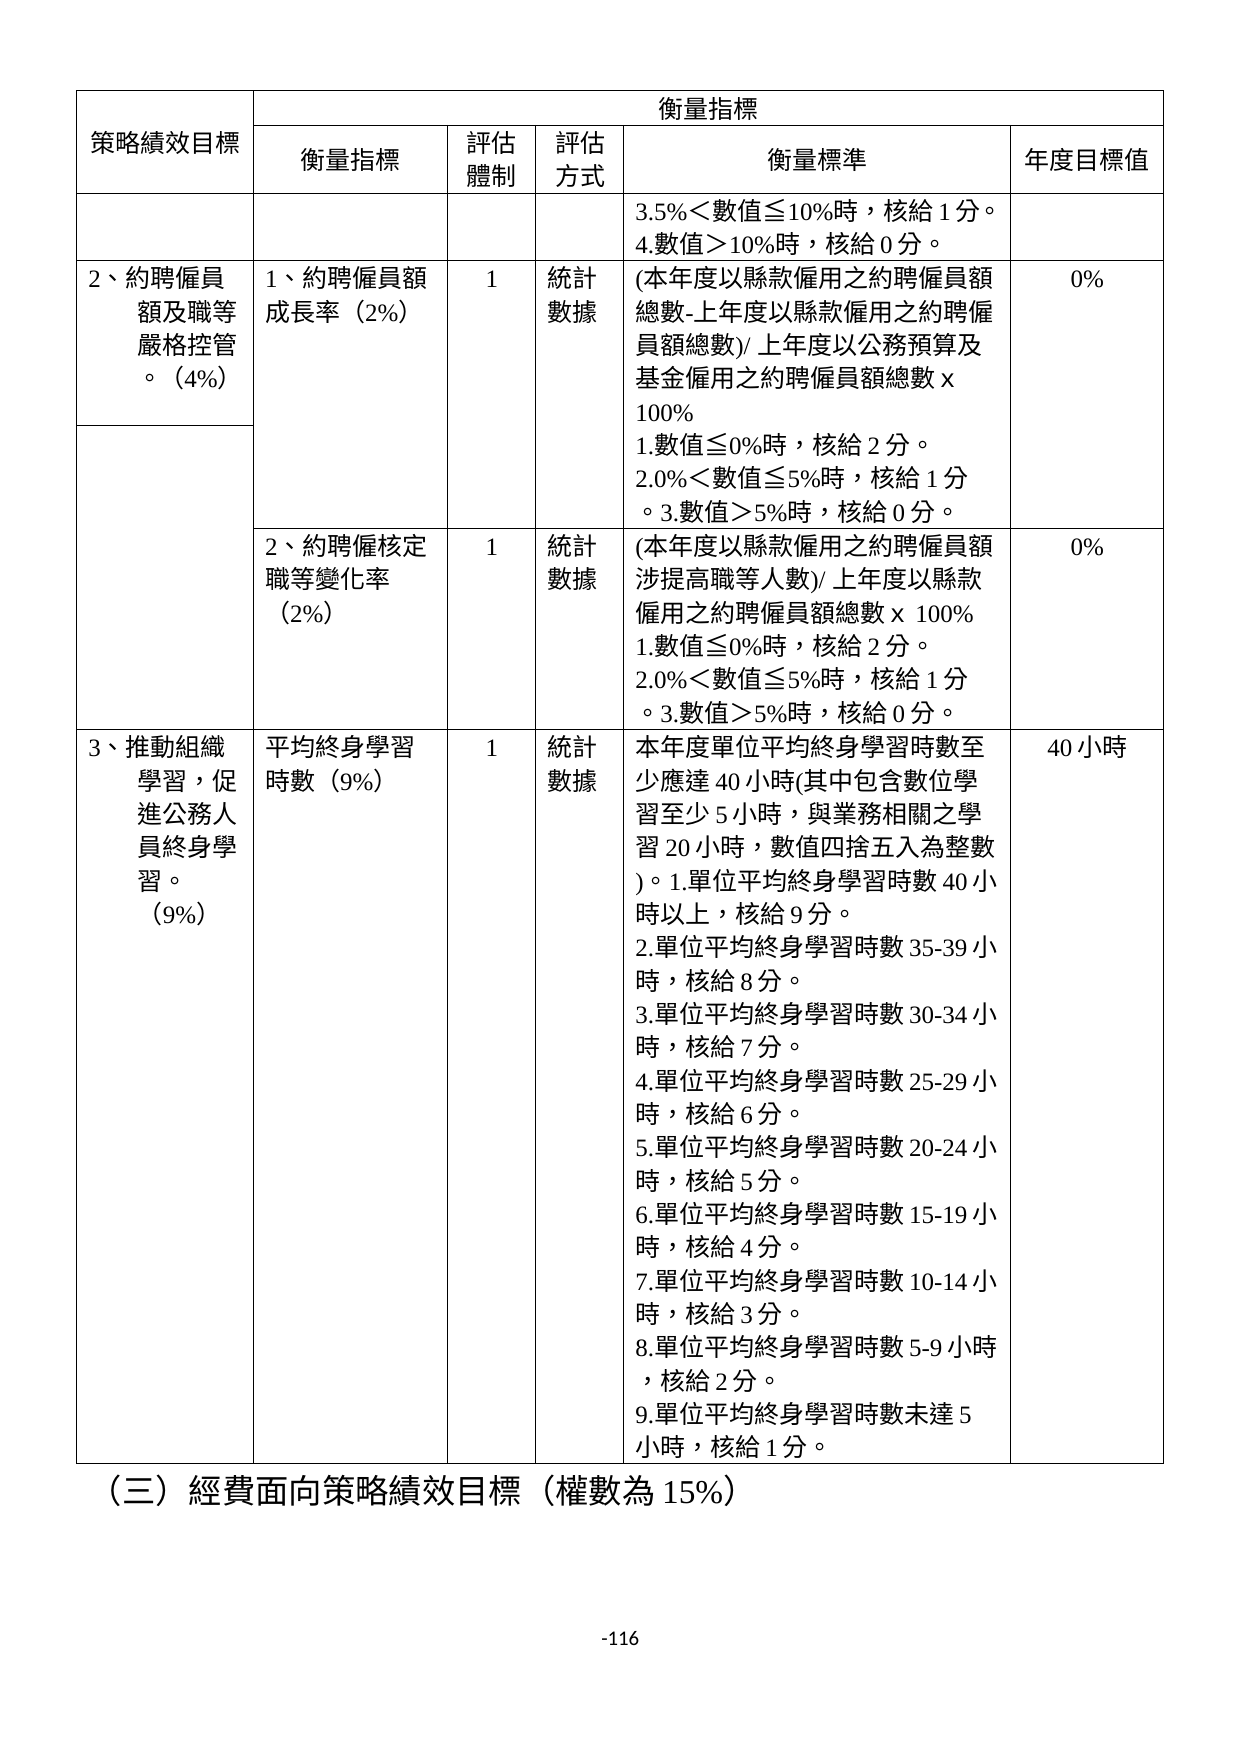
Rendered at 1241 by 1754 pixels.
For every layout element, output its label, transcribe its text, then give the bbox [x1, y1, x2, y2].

table_header 策略績效目標 [77, 91, 253, 192]
table_cell 平均終身學習時數（9%） [254, 730, 447, 1463]
table_cell 統計數據 [536, 730, 623, 1463]
table_cell 0% [1011, 261, 1163, 528]
table_cell 1 [448, 730, 535, 1463]
table_cell 衡量標準 [624, 126, 1010, 192]
table_header 衡量指標 [254, 91, 1163, 125]
table_cell [1011, 194, 1163, 260]
table_cell 1、約聘僱員額成長率（2%） [254, 261, 447, 528]
table_cell 推動組織學習，促進公務人員終身學習。（9%） [77, 730, 253, 1463]
table_cell 3.5%＜數值≦10%時，核給1分。 4.數值＞10%時，核給0分。 [624, 194, 1010, 260]
table_cell 衡量指標 [254, 126, 447, 192]
table_cell 約聘僱員額及職等嚴格控管。（4%） [77, 261, 253, 424]
table_cell 統計數據 [536, 529, 623, 729]
table_cell 評估體制 [448, 126, 535, 192]
table_cell 2、約聘僱核定職等變化率（2%） [254, 529, 447, 729]
table_cell [77, 194, 253, 260]
table_cell 40小時 [1011, 730, 1163, 1463]
table_cell (本年度以縣款僱用之約聘僱員額涉提高職等人數)/ 上年度以縣款僱用之約聘僱員額總數ｘ100% 1.數值≦0%時，核給2分。 2.0%＜數值≦5%時，核給1分。3.數值＞5%時，核給0分。 [624, 529, 1010, 729]
table_cell 1 [448, 529, 535, 729]
table_cell [536, 194, 623, 260]
table_cell 1 [448, 261, 535, 528]
table_cell [77, 426, 253, 528]
table_cell 統計數據 [536, 261, 623, 528]
table_cell (本年度以縣款僱用之約聘僱員額總數-上年度以縣款僱用之約聘僱員額總數)/ 上年度以公務預算及基金僱用之約聘僱員額總數ｘ100% 1.數值≦0%時，核給2分。 2.0%＜數值≦5%時，核給1分。3.數值＞5%時，核給0分。 [624, 261, 1010, 528]
text （三）經費面向策略績效目標（權數為15%） [88, 1464, 1152, 1513]
table_cell 0% [1011, 529, 1163, 729]
table_cell [448, 194, 535, 260]
table_cell 年度目標值 [1011, 126, 1163, 192]
table_cell [77, 528, 253, 729]
table_cell 評估方式 [536, 126, 623, 192]
table_cell [254, 194, 447, 260]
table_cell 本年度單位平均終身學習時數至少應達40小時(其中包含數位學習至少5小時，與業務相關之學習20小時，數值四捨五入為整數)。1.單位平均終身學習時數40小時以上，核給9分。 2.單位平均終身學習時數35-39小時，核給8分。 3.單位平均終身學習時數30-34小時，核給7分。 4.單位平均終身學習時數25-29小時，核給6分。 5.單位平均終身學習時數20-24小時，核給5分。 6.單位平均終身學習時數15-19小時，核給4分。 7.單位平均終身學習時數10-14小時，核給3分。 8.單位平均終身學習時數5-9小時，核給2分。 9.單位平均終身學習時數未達5小時，核給1分。 [624, 730, 1010, 1463]
